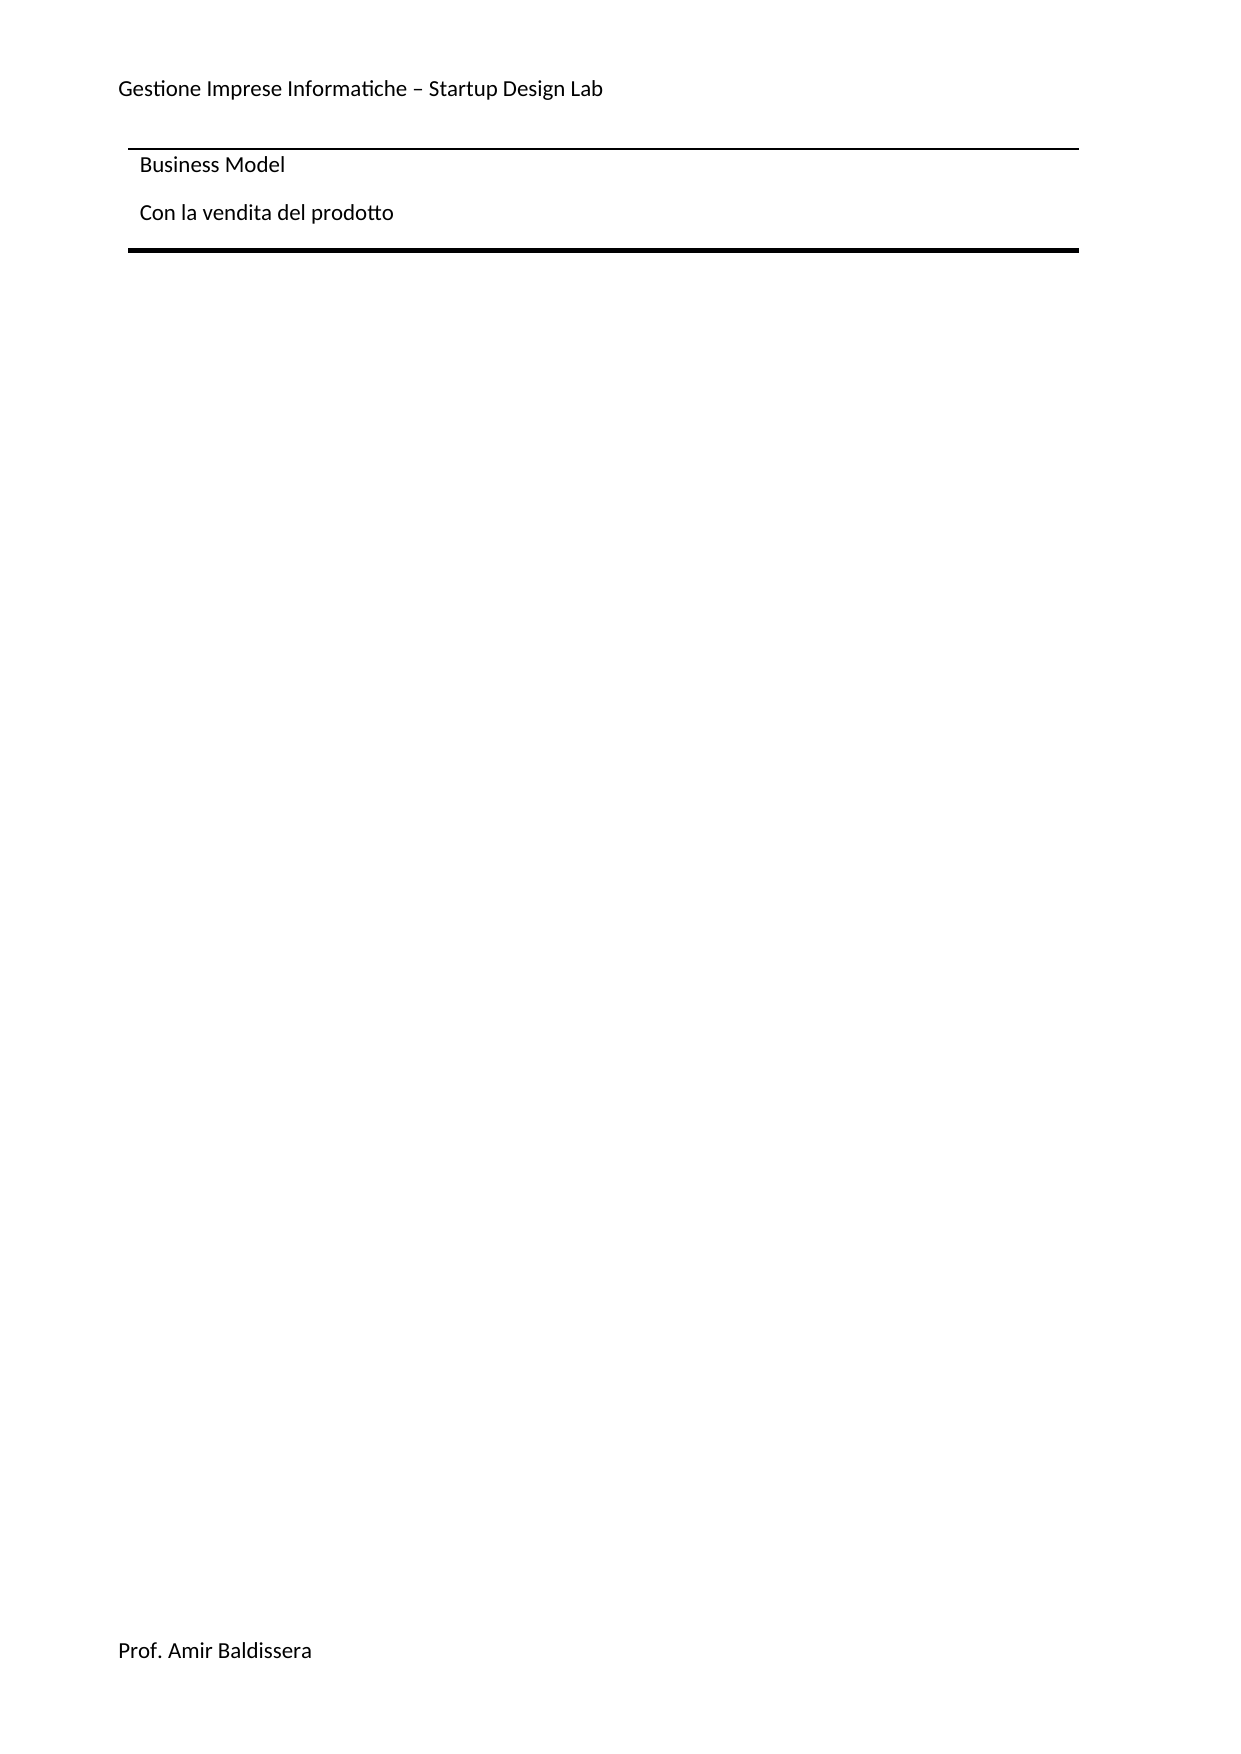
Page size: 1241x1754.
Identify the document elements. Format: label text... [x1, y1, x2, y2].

table_cell Business Model Con la vendita del prodotto [128, 150, 1078, 248]
